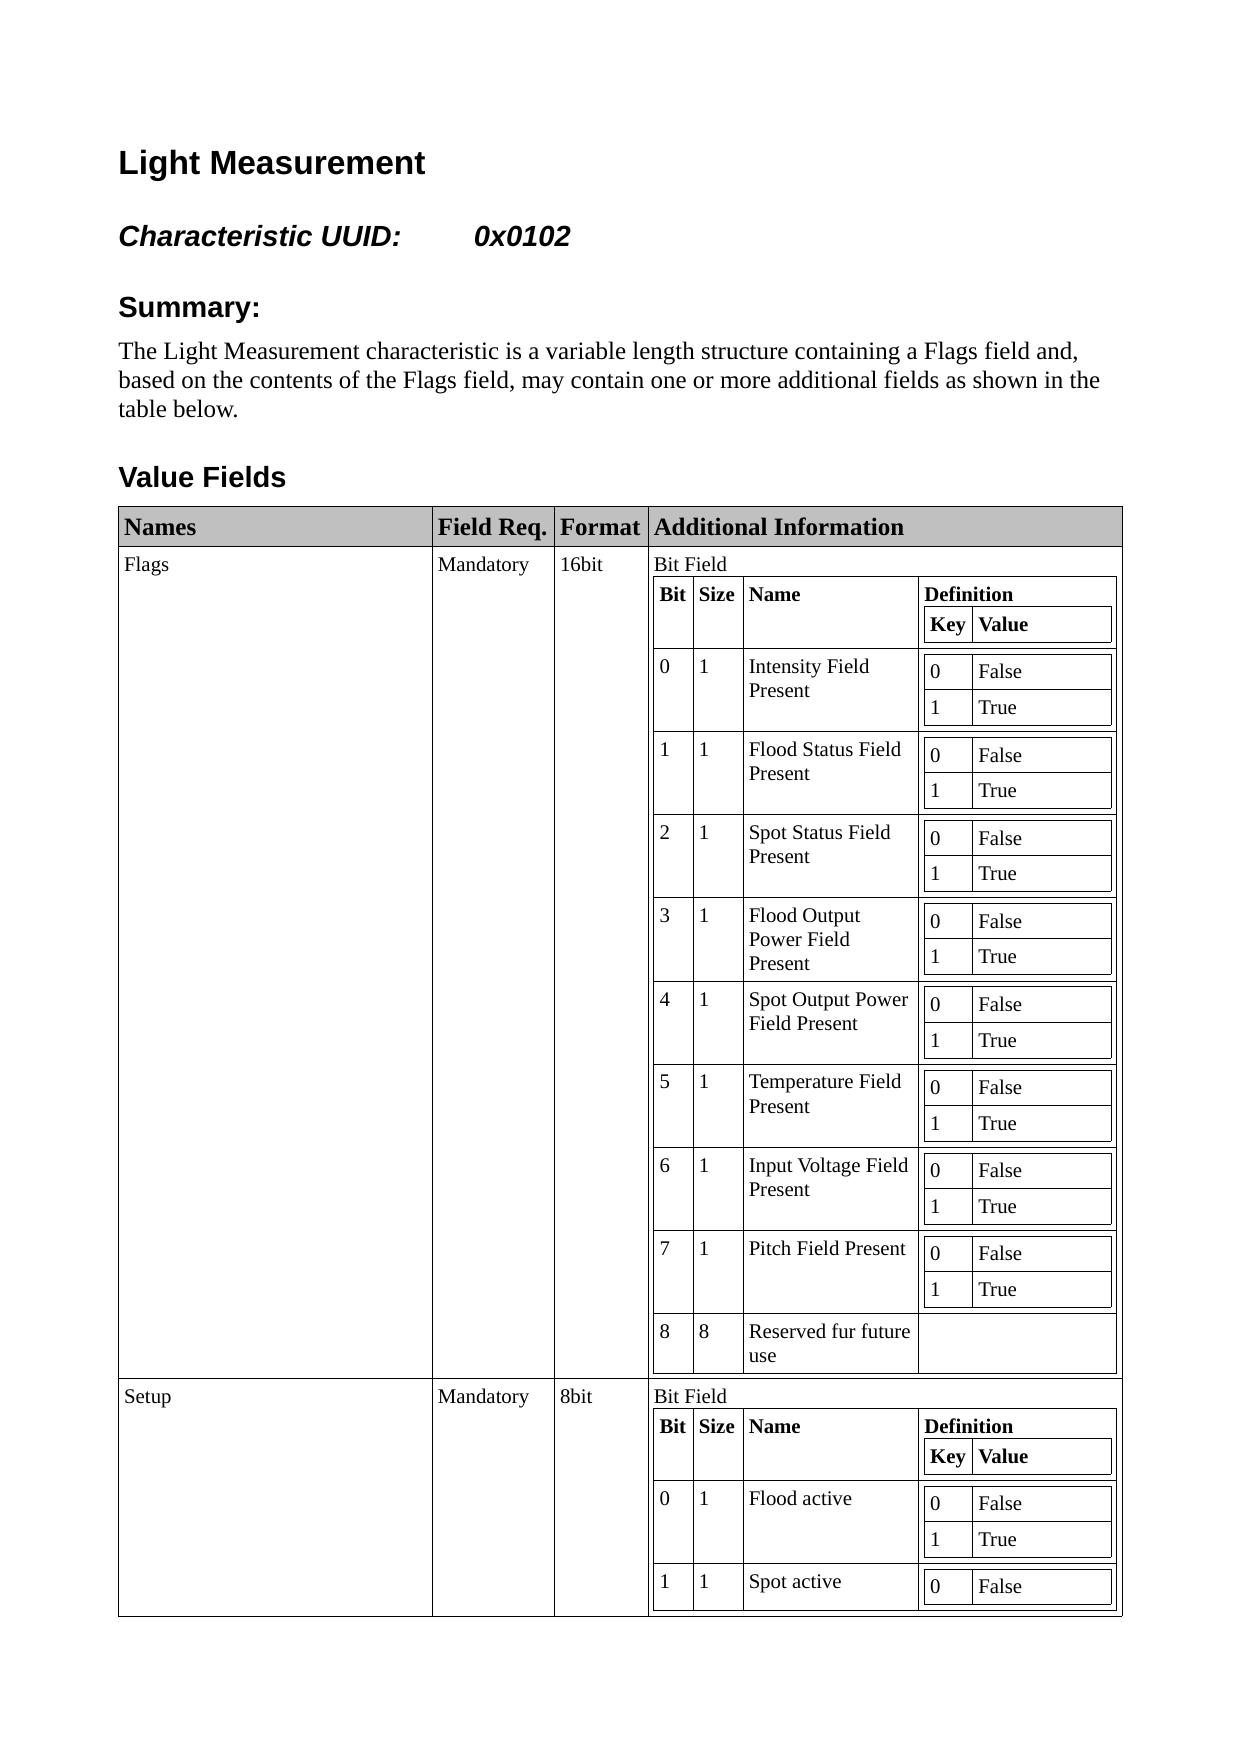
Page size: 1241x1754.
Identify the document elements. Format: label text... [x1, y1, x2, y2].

table_cell 1 [925, 856, 972, 891]
table_header False [973, 655, 1111, 689]
table_cell Mandatory [433, 547, 554, 1378]
table_cell [919, 1065, 1116, 1147]
table_cell Pitch Field Present [744, 1231, 918, 1313]
table_header Bit [654, 577, 693, 648]
text The Light Measurement characteristic is a variable length structure containing a Flags field and, based on the contents of the Flags field, may contain one or more additional fields as shown in the table below. [118, 336, 1122, 423]
table_cell True [973, 1272, 1111, 1307]
table_cell True [973, 939, 1111, 974]
table_cell True [973, 1522, 1111, 1557]
table_cell [919, 898, 1116, 981]
table_header False [973, 1071, 1111, 1105]
table_cell 6 [654, 1148, 693, 1230]
table_cell Spot Status Field Present [744, 815, 918, 897]
table_header Name [744, 1409, 918, 1480]
table_cell 1 [694, 898, 743, 981]
table_cell 1 [694, 1148, 743, 1230]
table_cell 1 [694, 1564, 743, 1610]
table_cell Mandatory [433, 1379, 554, 1616]
table_cell Flags [119, 547, 432, 1378]
table_cell Flood active [744, 1481, 918, 1563]
table_cell 5 [654, 1065, 693, 1147]
table_cell 16bit [555, 547, 648, 1378]
table_header Value [973, 607, 1111, 642]
table_header Definition [919, 1409, 1116, 1480]
table_cell Spot active [744, 1564, 918, 1610]
table_cell 7 [654, 1231, 693, 1313]
table_header Key [925, 1439, 972, 1474]
table_cell 1 [654, 1564, 693, 1610]
table_cell Input Voltage Field Present [744, 1148, 918, 1230]
table_header False [973, 1154, 1111, 1188]
table_cell 1 [925, 1272, 972, 1307]
table_cell Flood Output Power Field Present [744, 898, 918, 981]
subtitle Value Fields [118, 460, 1122, 494]
table_header Name [744, 577, 918, 648]
table_cell Flood Status Field Present [744, 732, 918, 814]
subtitle Summary: [118, 290, 1122, 324]
table_cell 2 [654, 815, 693, 897]
table_cell Reserved fur future use [744, 1314, 918, 1372]
table_cell True [973, 690, 1111, 725]
table_header False [973, 987, 1111, 1022]
table_header 0 [925, 655, 972, 689]
table_header Value [973, 1439, 1111, 1474]
table_cell [919, 815, 1116, 897]
table_header 0 [925, 1237, 972, 1271]
table_cell 0 [654, 1481, 693, 1563]
table_cell 1 [694, 1065, 743, 1147]
table_cell Spot Output Power Field Present [744, 982, 918, 1064]
table_cell Setup [119, 1379, 432, 1616]
table_header Bit [654, 1409, 693, 1480]
table_header Field Req. [433, 507, 554, 546]
table_cell 1 [925, 690, 972, 725]
table_header 0 [925, 904, 972, 938]
table_cell Bit Field [649, 547, 1122, 1378]
table_header 0 [925, 987, 972, 1022]
table_cell [919, 1231, 1116, 1313]
table_cell 1 [925, 773, 972, 808]
table_cell 3 [654, 898, 693, 981]
table_header False [973, 904, 1111, 938]
table_cell [919, 1481, 1116, 1563]
table_cell 1 [925, 1023, 972, 1058]
table_cell 1 [694, 1481, 743, 1563]
table_header Size [694, 1409, 743, 1480]
table_header 0 [925, 738, 972, 772]
table_header 0 [925, 1570, 972, 1604]
table_header Format [555, 507, 648, 546]
table_header False [973, 738, 1111, 772]
table_cell [919, 1564, 1116, 1610]
table_cell [919, 1314, 1116, 1372]
table_cell [919, 732, 1116, 814]
table_cell 1 [694, 649, 743, 731]
table_header False [973, 1237, 1111, 1271]
table_cell Bit Field [649, 1379, 1122, 1616]
table_header False [973, 1570, 1111, 1604]
table_header 0 [925, 1154, 972, 1188]
table_cell 1 [694, 732, 743, 814]
table_cell True [973, 773, 1111, 808]
table_header False [973, 821, 1111, 855]
table_cell 1 [694, 982, 743, 1064]
table_cell 8 [654, 1314, 693, 1372]
table_header Additional Information [649, 507, 1122, 546]
table_cell True [973, 1023, 1111, 1058]
table_cell 4 [654, 982, 693, 1064]
subtitle Characteristic UUID: 0x0102 [118, 219, 1122, 253]
table_cell [919, 649, 1116, 731]
table_cell 1 [925, 1522, 972, 1557]
table_cell 1 [925, 1189, 972, 1224]
table_cell True [973, 1106, 1111, 1141]
table_header Definition [919, 577, 1116, 648]
table_header Size [694, 577, 743, 648]
table_cell True [973, 856, 1111, 891]
table_header Key [925, 607, 972, 642]
table_cell [919, 982, 1116, 1064]
table_cell Intensity Field Present [744, 649, 918, 731]
table_header 0 [925, 821, 972, 855]
table_header 0 [925, 1487, 972, 1521]
table_header Names [119, 507, 432, 546]
table_header False [973, 1487, 1111, 1521]
table_cell 8 [694, 1314, 743, 1372]
table_cell 1 [694, 1231, 743, 1313]
table_cell 1 [654, 732, 693, 814]
table_cell [919, 1148, 1116, 1230]
subtitle Light Measurement [118, 143, 1122, 182]
table_cell Temperature Field Present [744, 1065, 918, 1147]
table_cell 8bit [555, 1379, 648, 1616]
table_cell 0 [654, 649, 693, 731]
table_cell 1 [925, 1106, 972, 1141]
table_cell 1 [694, 815, 743, 897]
table_cell True [973, 1189, 1111, 1224]
table_header 0 [925, 1071, 972, 1105]
table_cell 1 [925, 939, 972, 974]
